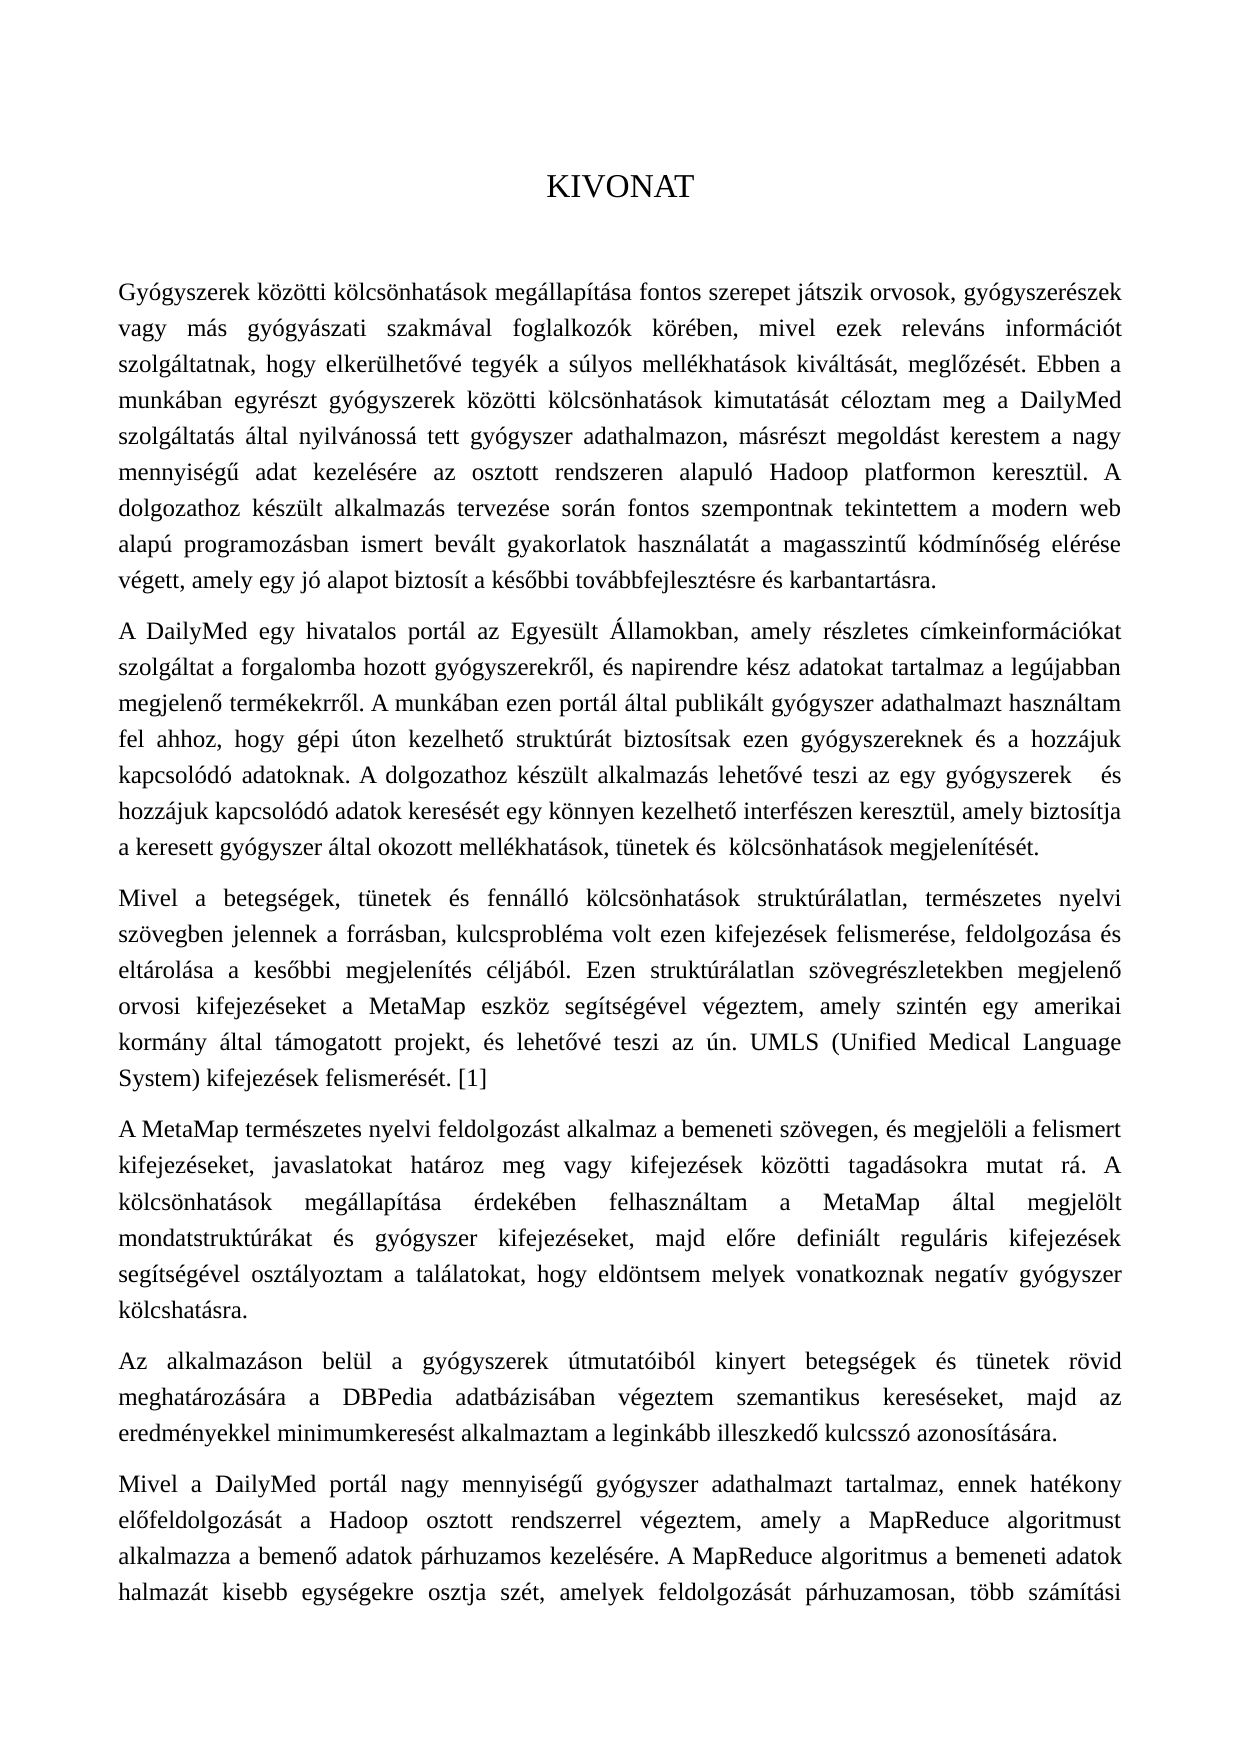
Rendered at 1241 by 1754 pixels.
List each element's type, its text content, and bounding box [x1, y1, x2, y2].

text A DailyMed egy hivatalos portál az Egyesült Államokban, amely részletes címkeinformációkat szolgáltat a forgalomba hozott gyógyszerekről, és napirendre kész adatokat tartalmaz a legújabban megjelenő termékekrről. A munkában ezen portál által publikált gyógyszer adathalmazt használtam fel ahhoz, hogy gépi úton kezelhető struktúrát biztosítsak ezen gyógyszereknek és a hozzájuk kapcsolódó adatoknak. A dolgozathoz készült alkalmazás lehetővé teszi az egy gyógyszerek és hozzájuk kapcsolódó adatok keresését egy könnyen kezelhető interfészen keresztül, amely biztosítja a keresett gyógyszer által okozott mellékhatások, tünetek és kölcsönhatások megjelenítését. [118, 611, 1122, 863]
text Gyógyszerek közötti kölcsönhatások megállapítása fontos szerepet játszik orvosok, gyógyszerészek vagy más gyógyászati szakmával foglalkozók körében, mivel ezek releváns információt szolgáltatnak, hogy elkerülhetővé tegyék a súlyos mellékhatások kiváltását, meglőzését. Ebben a munkában egyrészt gyógyszerek közötti kölcsönhatások kimutatását céloztam meg a DailyMed szolgáltatás által nyilvánossá tett gyógyszer adathalmazon, másrészt megoldást kerestem a nagy mennyiségű adat kezelésére az osztott rendszeren alapuló Hadoop platformon keresztül. A dolgozathoz készült alkalmazás tervezése során fontos szempontnak tekintettem a modern web alapú programozásban ismert bevált gyakorlatok használatát a magasszintű kódmínőség elérése végett, amely egy jó alapot biztosít a későbbi továbbfejlesztésre és karbantartásra. [118, 271, 1122, 596]
text Mivel a DailyMed portál nagy mennyiségű gyógyszer adathalmazt tartalmaz, ennek hatékony előfeldolgozását a Hadoop osztott rendszerrel végeztem, amely a MapReduce algoritmust alkalmazza a bemenő adatok párhuzamos kezelésére. A MapReduce algoritmus a bemeneti adatok halmazát kisebb egységekre osztja szét, amelyek feldolgozását párhuzamosan, több számítási [118, 1463, 1122, 1608]
text Az alkalmazáson belül a gyógyszerek útmutatóiból kinyert betegségek és tünetek rövid meghatározására a DBPedia adatbázisában végeztem szemantikus kereséseket, majd az eredményekkel minimumkeresést alkalmaztam a leginkább illeszkedő kulcsszó azonosítására. [118, 1340, 1122, 1448]
text A MetaMap természetes nyelvi feldolgozást alkalmaz a bemeneti szövegen, és megjelöli a felismert kifejezéseket, javaslatokat határoz meg vagy kifejezések közötti tagadásokra mutat rá. A kölcsönhatások megállapítása érdekében felhasználtam a MetaMap által megjelölt mondatstruktúrákat és gyógyszer kifejezéseket, majd előre definiált reguláris kifejezések segítségével osztályoztam a találatokat, hogy eldöntsem melyek vonatkoznak negatív gyógyszer kölcshatásra. [118, 1109, 1122, 1325]
text KIVONAT [118, 169, 1122, 205]
text Mivel a betegségek, tünetek és fennálló kölcsönhatások struktúrálatlan, természetes nyelvi szövegben jelennek a forrásban, kulcsprobléma volt ezen kifejezések felismerése, feldolgozása és eltárolása a kesőbbi megjelenítés céljából. Ezen struktúrálatlan szövegrészletekben megjelenő orvosi kifejezéseket a MetaMap eszköz segítségével végeztem, amely szintén egy amerikai kormány által támogatott projekt, és lehetővé teszi az ún. UMLS (Unified Medical Language System) kifejezések felismerését. [1] [118, 878, 1122, 1094]
